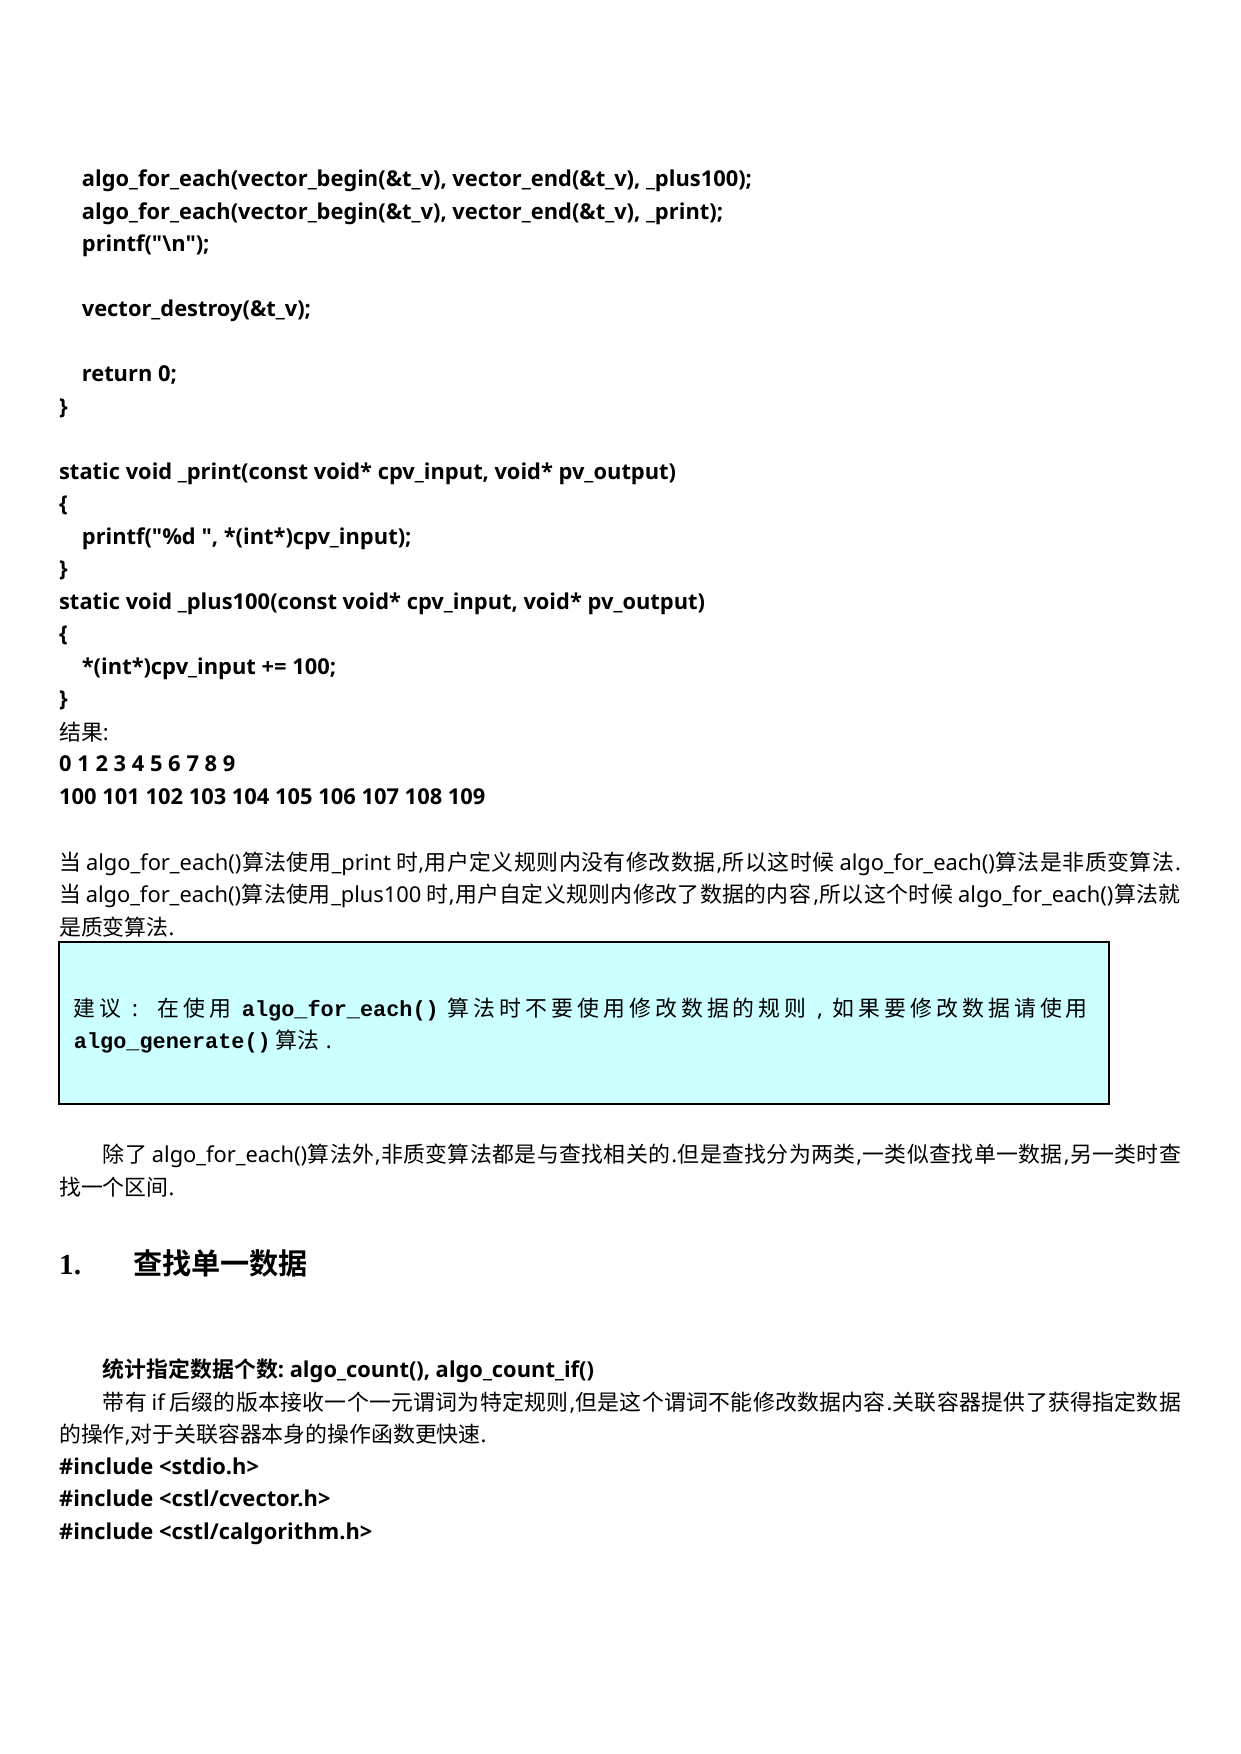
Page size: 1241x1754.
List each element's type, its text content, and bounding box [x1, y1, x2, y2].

text 当algo_for_each()算法使用_print时,用户定义规则内没有修改数据,所以这时候algo_for_each()算法是非质变算法.当algo_for_each()算法使用_plus100时,用户自定义规则内修改了数据的内容,所以这个时候algo_for_each()算法就是质变算法. [59, 844, 1181, 942]
text 除了algo_for_each()算法外,非质变算法都是与查找相关的.但是查找分为两类,一类似查找单一数据,另一类时查找一个区间. [59, 1137, 1181, 1202]
text static void _print(const void* cpv_input, void* pv_output) [59, 454, 1181, 487]
text 统计指定数据个数: algo_count(), algo_count_if() [59, 1352, 1181, 1384]
text vector_destroy(&t_v); [59, 292, 1181, 324]
text { [59, 617, 1181, 649]
text } [59, 682, 1181, 714]
text algo_for_each(vector_begin(&t_v), vector_end(&t_v), _print); [59, 194, 1181, 227]
text printf("\n"); [59, 227, 1181, 259]
text 带有if后缀的版本接收一个一元谓词为特定规则,但是这个谓词不能修改数据内容.关联容器提供了获得指定数据的操作,对于关联容器本身的操作函数更快速. [59, 1384, 1181, 1449]
text } [59, 389, 1181, 422]
text printf("%d ", *(int*)cpv_input); [59, 519, 1181, 552]
text #include <stdio.h> [59, 1449, 1181, 1482]
text *(int*)cpv_input += 100; [59, 649, 1181, 682]
text 0 1 2 3 4 5 6 7 8 9 [59, 747, 1181, 779]
text { [59, 487, 1181, 519]
text return 0; [59, 357, 1181, 389]
text } [59, 552, 1181, 584]
text 结果: [59, 714, 1181, 747]
subtitle 查找单一数据 [59, 1229, 1181, 1294]
text 100 101 102 103 104 105 106 107 108 109 [59, 779, 1181, 812]
text static void _plus100(const void* cpv_input, void* pv_output) [59, 584, 1181, 617]
text #include <cstl/calgorithm.h> [59, 1514, 1181, 1547]
text algo_for_each(vector_begin(&t_v), vector_end(&t_v), _plus100); [59, 162, 1181, 194]
text #include <cstl/cvector.h> [59, 1482, 1181, 1514]
